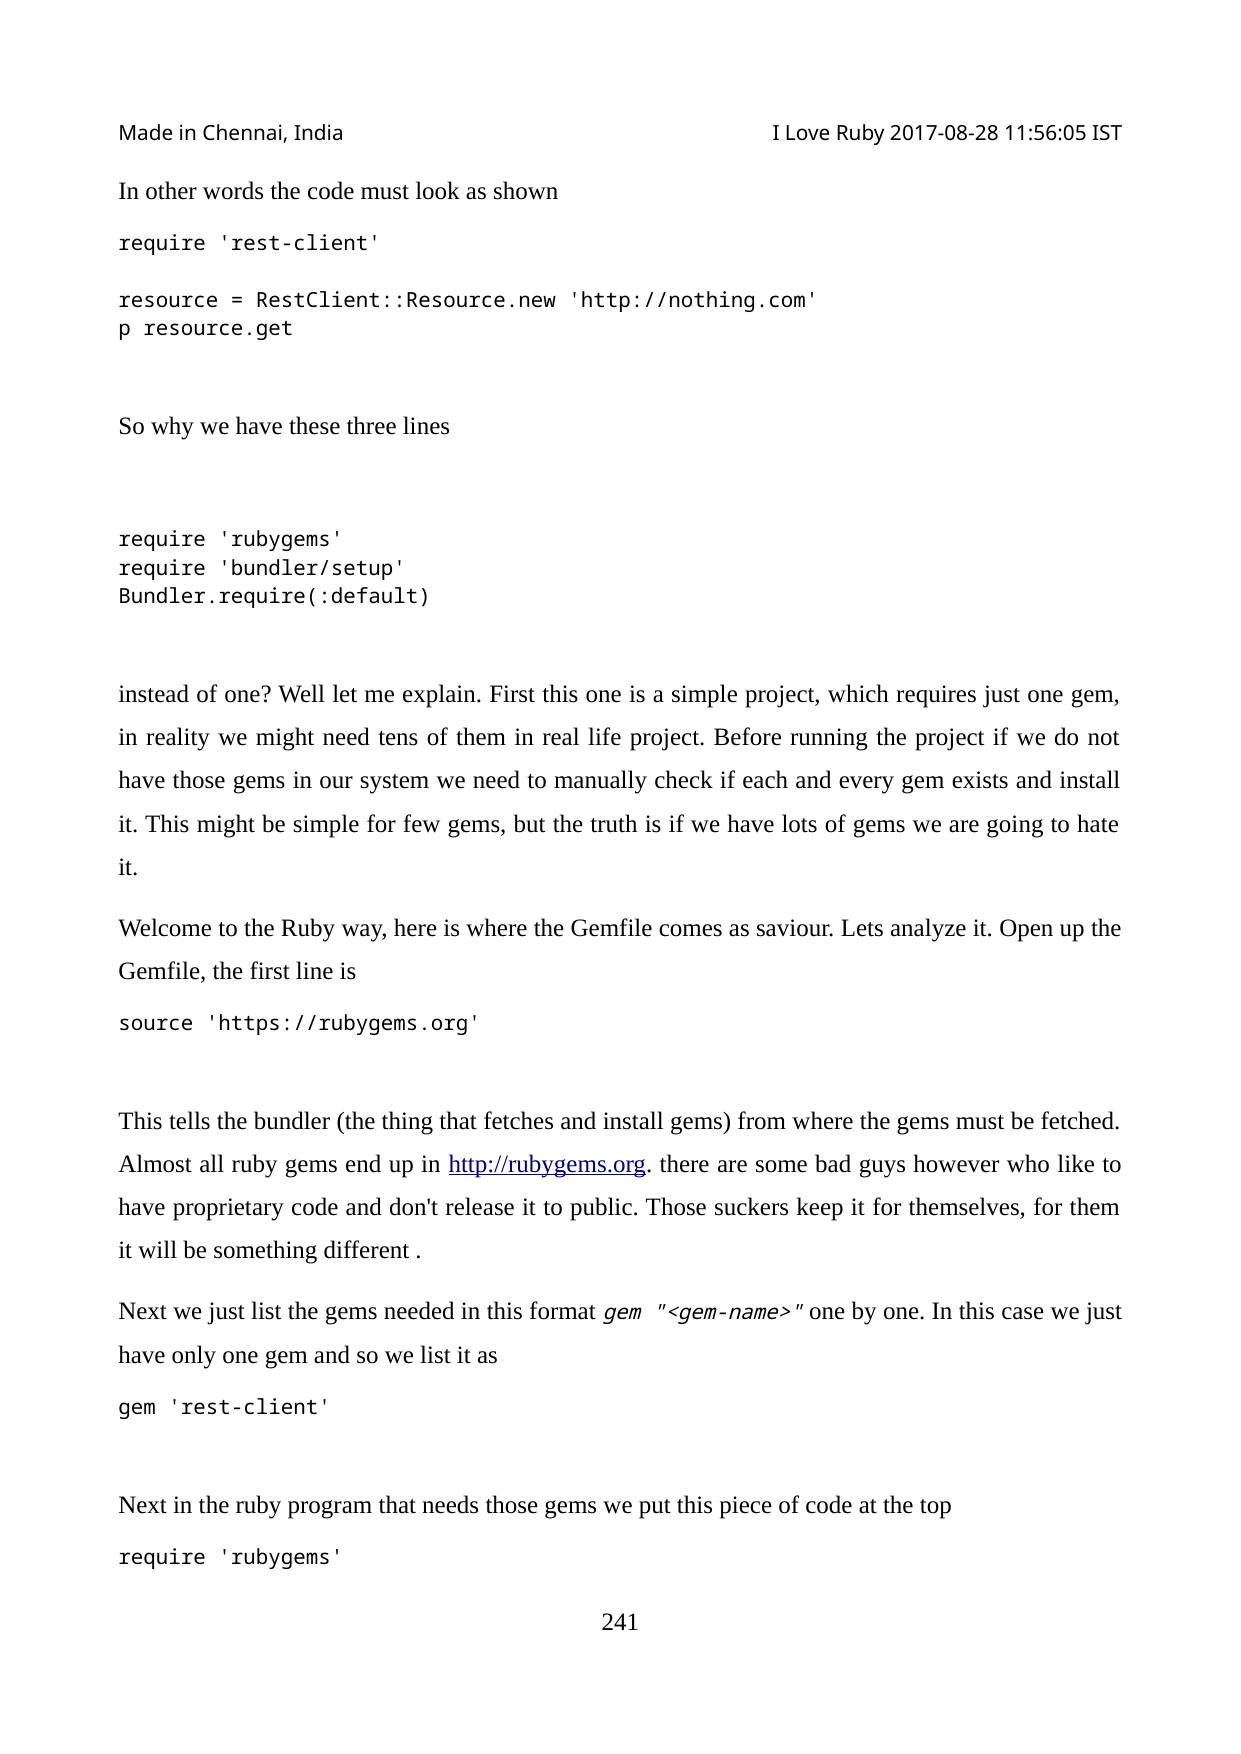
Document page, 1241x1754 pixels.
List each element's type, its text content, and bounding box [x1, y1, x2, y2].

text In other words the code must look as shown [118, 176, 1122, 205]
text Welcome to the Ruby way, here is where the Gemfile comes as saviour. Lets analyze it. Open up the Gemfile, the first line is [118, 913, 1122, 984]
text require 'rubygems' [118, 524, 1122, 553]
text require 'bundler/setup' [118, 553, 1122, 581]
text source 'https://rubygems.org' [118, 1008, 1122, 1036]
text This tells the bundler (the thing that fetches and install gems) from where the gems must be fetched. Almost all ruby gems end up in http://rubygems.org. there are some bad guys however who like to have proprietary code and don't release it to public. Those suckers keep it for themselves, for them it will be something different . [118, 1106, 1122, 1264]
text So why we have these three lines [118, 411, 1122, 440]
text instead of one? Well let me explain. First this one is a simple project, which requires just one gem, in reality we might need tens of them in real life project. Before running the project if we do not have those gems in our system we need to manually check if each and every gem exists and install it. This might be simple for few gems, but the truth is if we have lots of gems we are going to hate it. [118, 679, 1122, 881]
text require 'rubygems' [118, 1542, 1122, 1570]
text resource = RestClient::Resource.new 'http://nothing.com' [118, 285, 1122, 313]
text Bundler.require(:default) [118, 581, 1122, 609]
text Next in the ruby program that needs those gems we put this piece of code at the top [118, 1490, 1122, 1519]
text gem 'rest-client' [118, 1392, 1122, 1420]
text require 'rest-client' [118, 228, 1122, 256]
text Next we just list the gems needed in this format gem "<gem-name>" one by one. In this case we just have only one gem and so we list it as [118, 1296, 1122, 1369]
text p resource.get [118, 313, 1122, 342]
